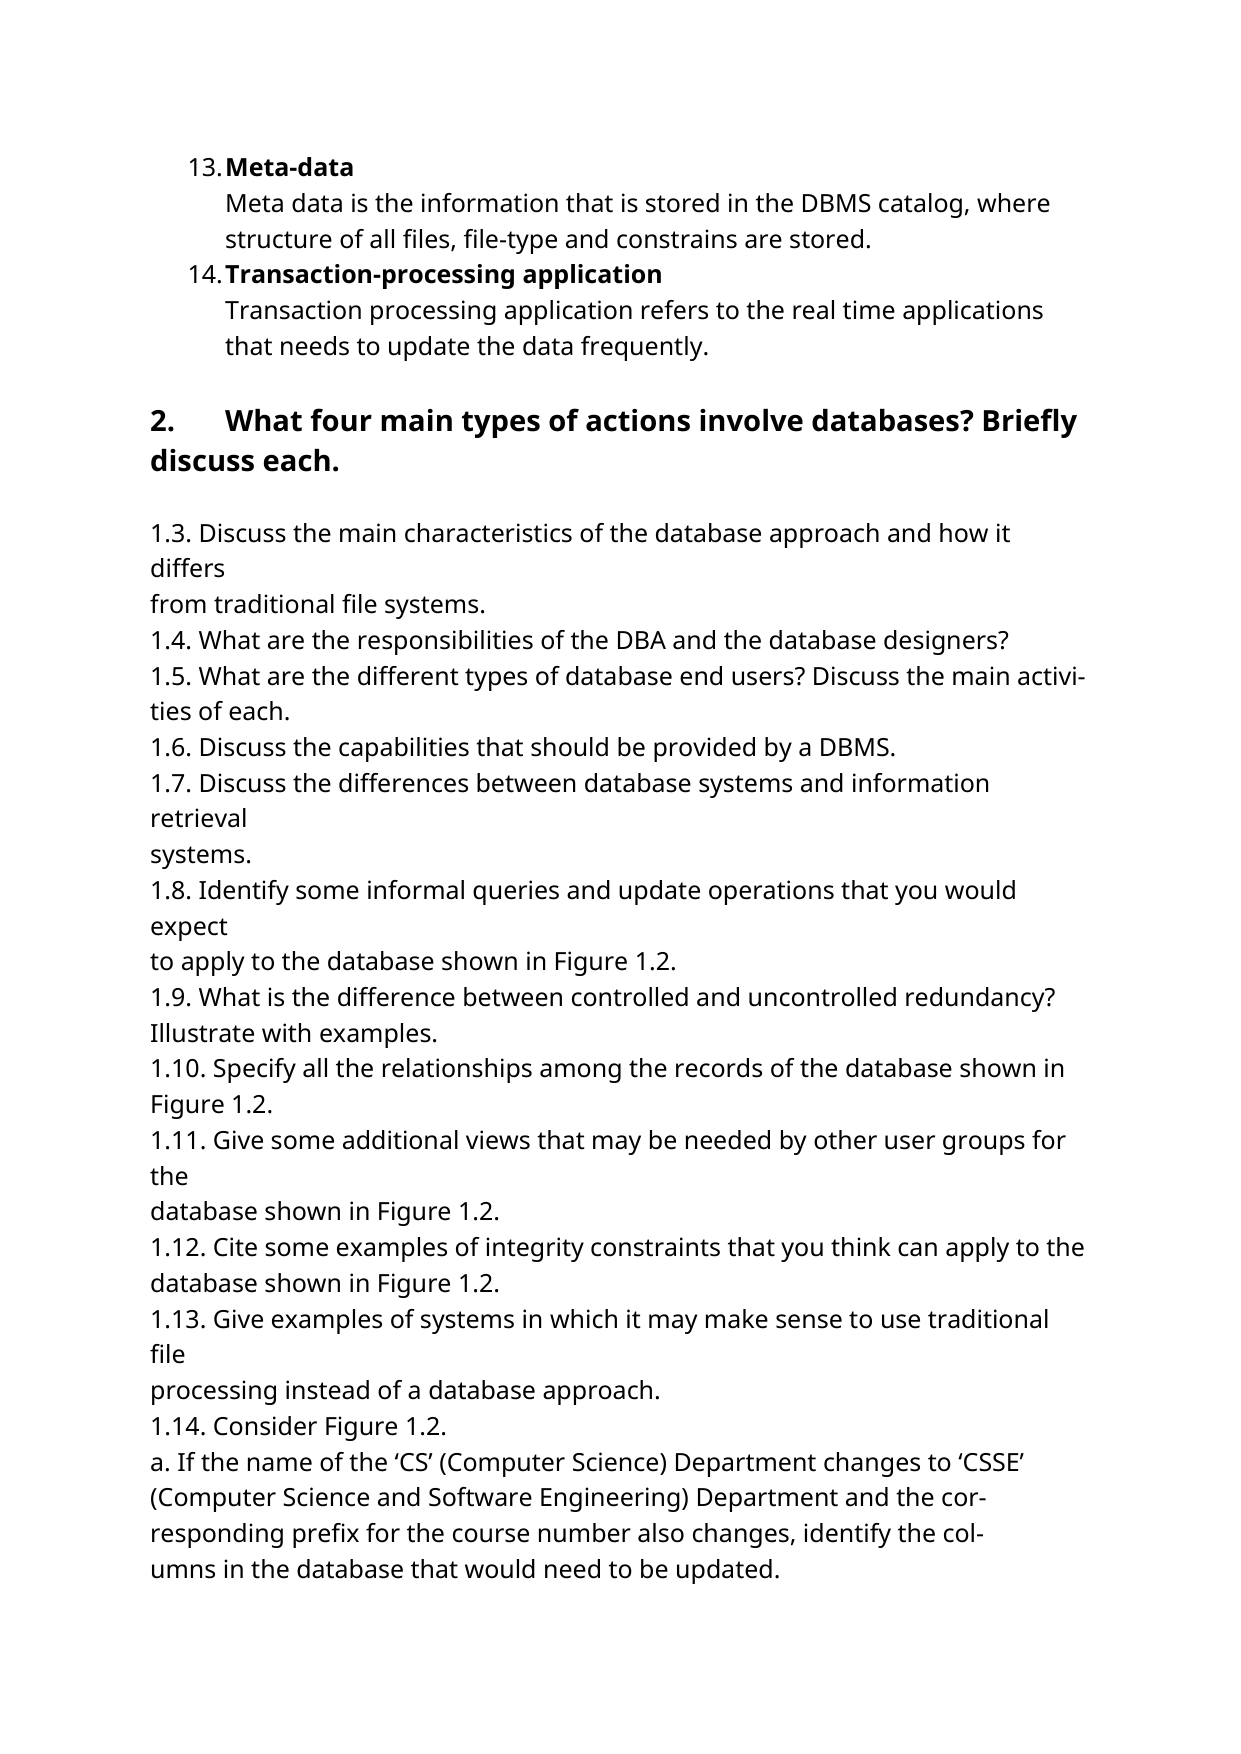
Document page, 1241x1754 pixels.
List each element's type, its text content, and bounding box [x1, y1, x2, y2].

text 1.3. Discuss the main characteristics of the database approach and how it differs [150, 515, 1091, 585]
text database shown in Figure 1.2. [150, 1266, 1091, 1299]
text 1.8. Identify some informal queries and update operations that you would expect [150, 872, 1091, 942]
text Illustrate with examples. [150, 1015, 1091, 1049]
text Figure 1.2. [150, 1087, 1091, 1121]
text 1.13. Give examples of systems in which it may make sense to use traditional file [150, 1301, 1091, 1371]
text responding prefix for the course number also changes, identify the col- [150, 1516, 1091, 1550]
text from traditional file systems. [150, 587, 1091, 621]
text 1.9. What is the difference between controlled and uncontrolled redundancy? [150, 980, 1091, 1014]
text 1.11. Give some additional views that may be needed by other user groups for the [150, 1123, 1091, 1192]
text 1.4. What are the responsibilities of the DBA and the database designers? [150, 622, 1091, 656]
text ties of each. [150, 694, 1091, 728]
text 1.7. Discuss the differences between database systems and information retrieval [150, 765, 1091, 835]
text 1.10. Specify all the relationships among the records of the database shown in [150, 1051, 1091, 1085]
text umns in the database that would need to be updated. [150, 1551, 1091, 1585]
list Meta-data Meta data is the information that is stored in the DBMS catalog, where structure of all files, file-type and constrains are stored. [187, 150, 1091, 256]
text 1.14. Consider Figure 1.2. [150, 1408, 1091, 1442]
list Transaction-processing application Transaction processing application refers to the real time applications that needs to update the data frequently. [187, 257, 1091, 363]
text 1.12. Cite some examples of integrity constraints that you think can apply to the [150, 1230, 1091, 1264]
text database shown in Figure 1.2. [150, 1194, 1091, 1228]
text processing instead of a database approach. [150, 1373, 1091, 1407]
text (Computer Science and Software Engineering) Department and the cor- [150, 1480, 1091, 1514]
text 1.6. Discuss the capabilities that should be provided by a DBMS. [150, 729, 1091, 764]
subtitle What four main types of actions involve databases? Briefly discuss each. [150, 400, 1091, 479]
text systems. [150, 837, 1091, 871]
text to apply to the database shown in Figure 1.2. [150, 944, 1091, 978]
text 1.5. What are the different types of database end users? Discuss the main activi- [150, 658, 1091, 692]
text a. If the name of the ‘CS’ (Computer Science) Department changes to ‘CSSE’ [150, 1444, 1091, 1478]
